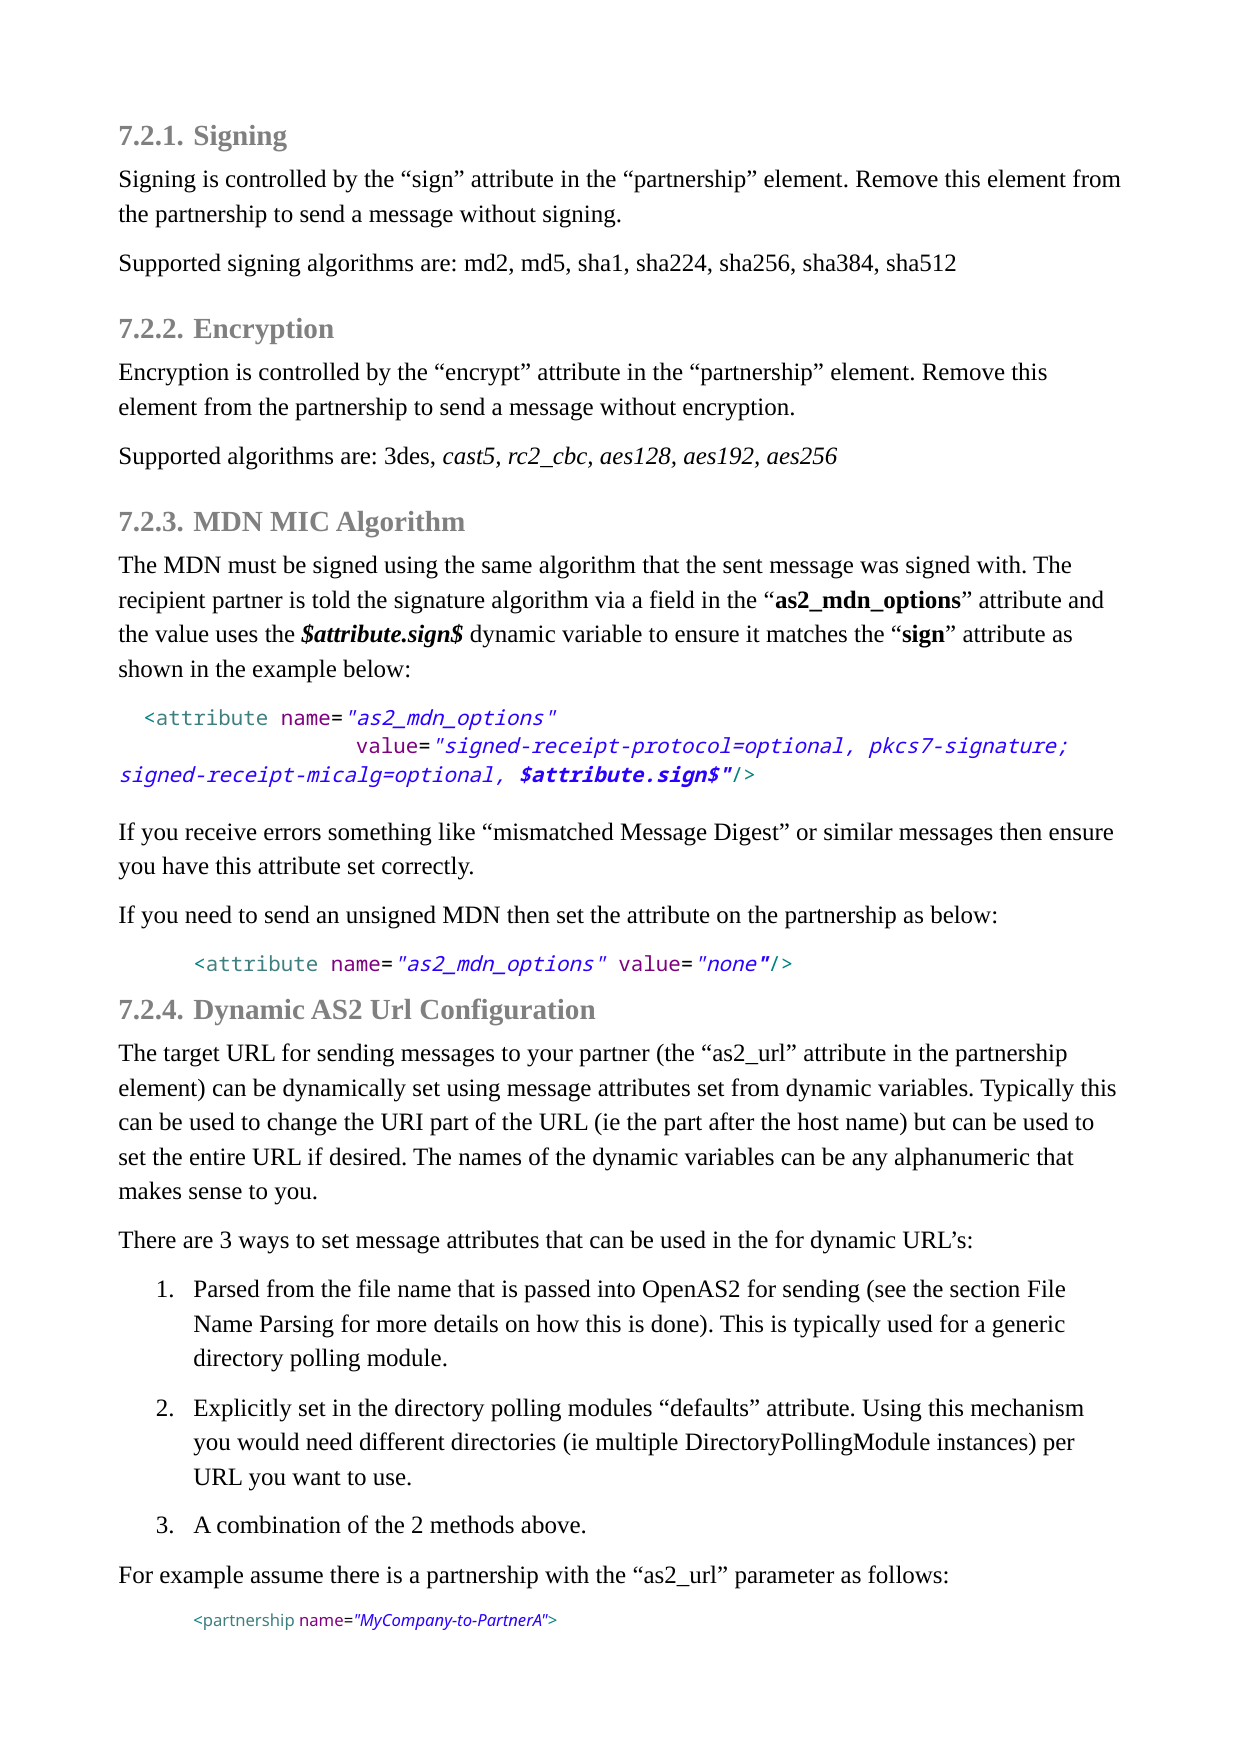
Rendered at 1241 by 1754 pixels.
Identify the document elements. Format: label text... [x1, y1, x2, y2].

list Explicitly set in the directory polling modules “defaults” attribute. Using this mechanism you would need different directories (ie multiple DirectoryPollingModule instances) per URL you want to use. [156, 1393, 1122, 1490]
text Signing is controlled by the “sign” attribute in the “partnership” element. Remove this element from the partnership to send a message without signing. [118, 164, 1122, 227]
list Parsed from the file name that is passed into OpenAS2 for sending (see the section File Name Parsing for more details on how this is done). This is typically used for a generic directory polling module. [156, 1274, 1122, 1372]
text For example assume there is a partnership with the “as2_url” parameter as follows: [118, 1560, 1122, 1588]
text value="signed-receipt-protocol=optional, pkcs7-signature; signed-receipt-micalg=optional, $attribute.sign$"/> [118, 732, 1122, 788]
text If you need to send an unsigned MDN then set the attribute on the partnership as below: [118, 900, 1122, 929]
text The MDN must be signed using the same algorithm that the sent message was signed with. The recipient partner is told the signature algorithm via a field in the “as2_mdn_options” attribute and the value uses the $attribute.sign$ dynamic variable to ensure it matches the “sign” attribute as shown in the example below: [118, 551, 1122, 683]
text Encryption is controlled by the “encrypt” attribute in the “partnership” element. Remove this element from the partnership to send a message without encryption. [118, 357, 1122, 421]
subtitle Encryption [118, 311, 1122, 345]
text Supported signing algorithms are: md2, md5, sha1, sha224, sha256, sha384, sha512 [118, 248, 1122, 276]
text <attribute name="as2_mdn_options" [118, 703, 1122, 732]
text <attribute name="as2_mdn_options" value="none"/> [193, 949, 1122, 978]
text There are 3 ways to set message attributes that can be used in the for dynamic URL’s: [118, 1226, 1122, 1254]
text If you receive errors something like “mismatched Message Digest” or similar messages then ensure you have this attribute set correctly. [118, 817, 1122, 880]
subtitle MDN MIC Algorithm [118, 504, 1122, 538]
subtitle Signing [118, 118, 1122, 152]
text The target URL for sending messages to your partner (the “as2_url” attribute in the partnership element) can be dynamically set using message attributes set from dynamic variables. Typically this can be used to change the URI part of the URL (ie the part after the host name) but can be used to set the entire URL if desired. The names of the dynamic variables can be any alphanumeric that makes sense to you. [118, 1038, 1122, 1205]
text <partnership name="MyCompany-to-PartnerA"> [193, 1609, 1122, 1631]
text Supported algorithms are: 3des, cast5, rc2_cbc, aes128, aes192, aes256 [118, 441, 1122, 470]
subtitle Dynamic AS2 Url Configuration [118, 992, 1122, 1026]
list A combination of the 2 methods above. [156, 1511, 1122, 1539]
